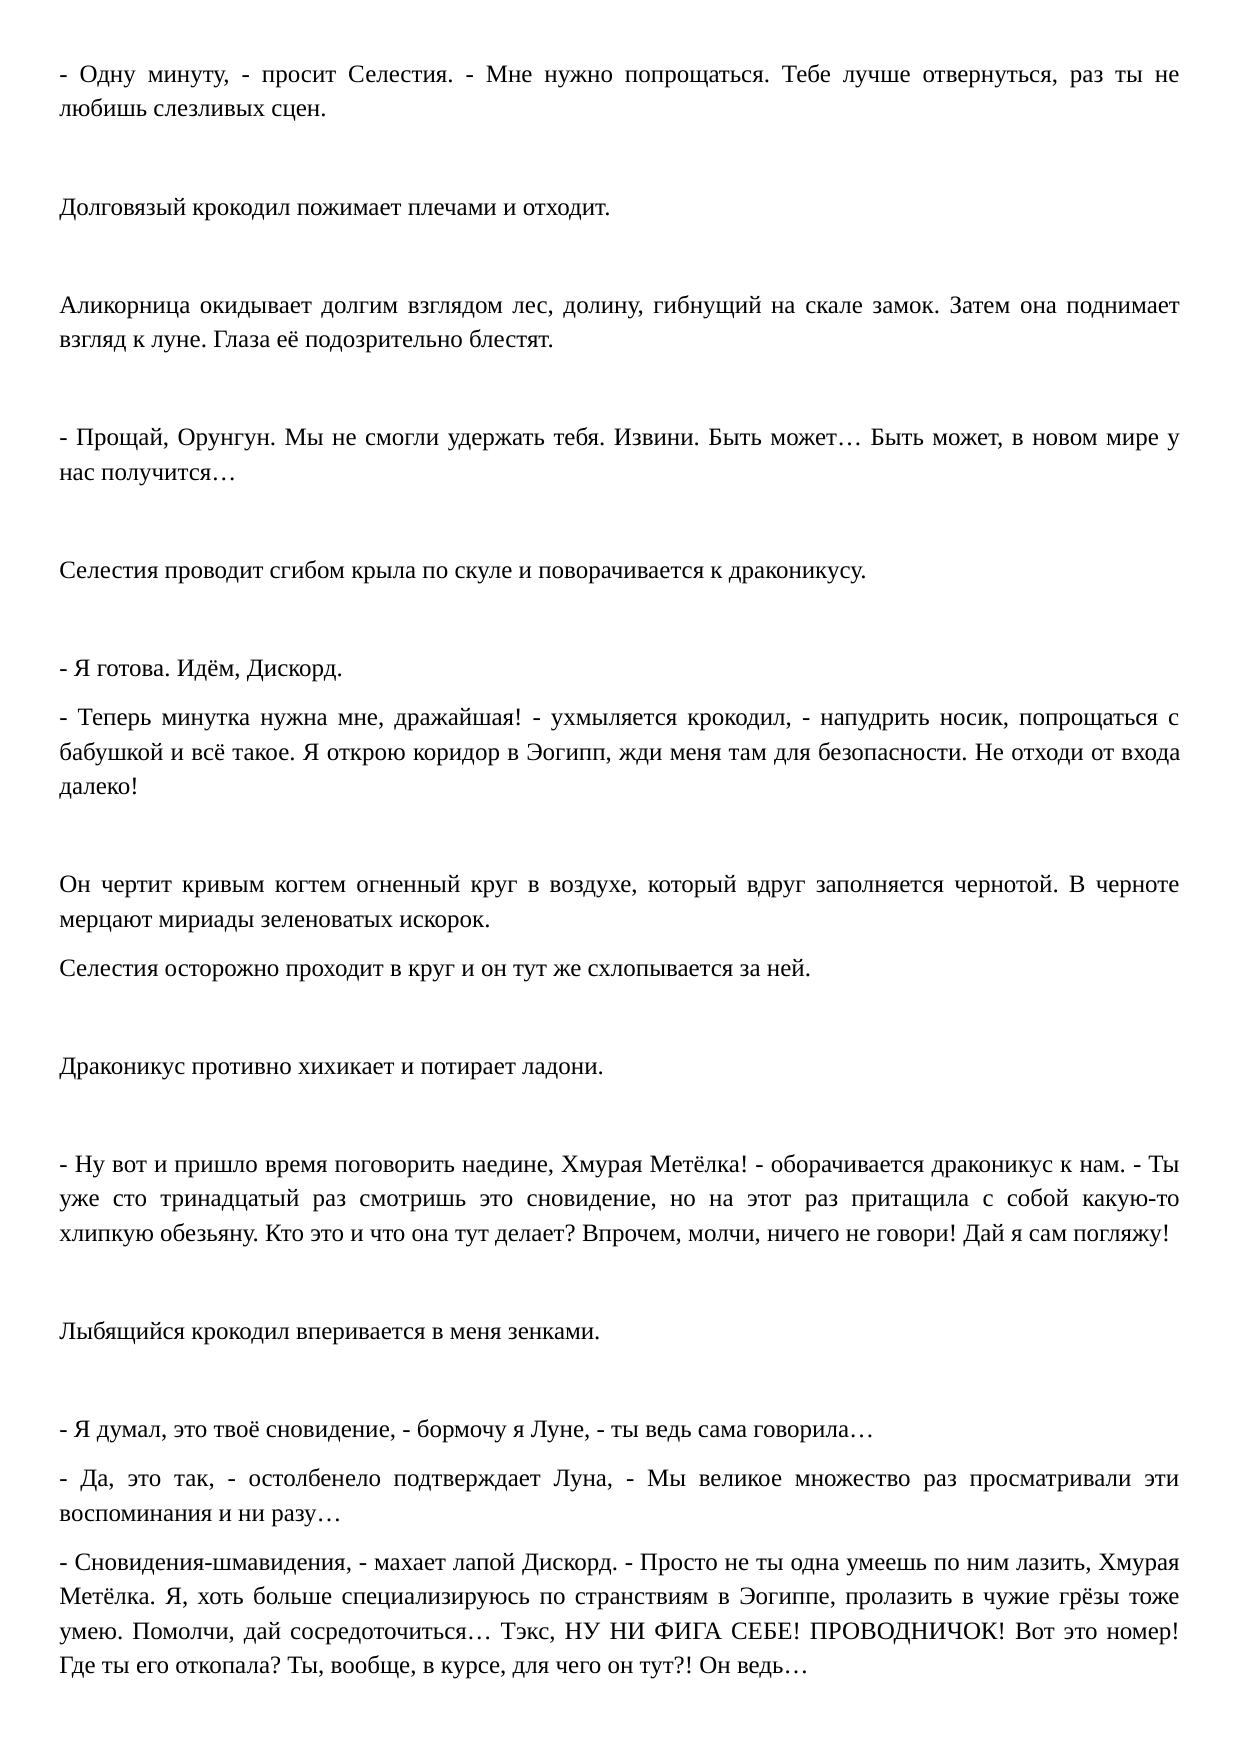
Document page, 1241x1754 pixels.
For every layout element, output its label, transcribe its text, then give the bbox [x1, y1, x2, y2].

text - Ну вот и пришло время поговорить наедине, Хмурая Метёлка! - оборачивается драконикус к нам. - Ты уже сто тринадцатый раз смотришь это сновидение, но на этот раз притащила с собой какую-то хлипкую обезьяну. Кто это и что она тут делает? Впрочем, молчи, ничего не говори! Дай я сам погляжу! [59, 1149, 1181, 1247]
text Селестия проводит сгибом крыла по скуле и поворачивается к драконикусу. [59, 555, 1181, 584]
text - Я думал, это твоё сновидение, - бормочу я Луне, - ты ведь сама говорила… [59, 1414, 1181, 1443]
text Аликорница окидывает долгим взглядом лес, долину, гибнущий на скале замок. Затем она поднимает взгляд к луне. Глаза её подозрительно блестят. [59, 290, 1181, 353]
text - Я готова. Идём, Дискорд. [59, 653, 1181, 682]
text - Одну минуту, - просит Селестия. - Мне нужно попрощаться. Тебе лучше отвернуться, раз ты не любишь слезливых сцен. [59, 59, 1181, 122]
text - Да, это так, - остолбенело подтверждает Луна, - Мы великое множество раз просматривали эти воспоминания и ни разу… [59, 1463, 1181, 1527]
text - Прощай, Орунгун. Мы не смогли удержать тебя. Извини. Быть может… Быть может, в новом мире у нас получится… [59, 422, 1181, 486]
text - Сновидения-шмавидения, - махает лапой Дискорд. - Просто не ты одна умеешь по ним лазить, Хмурая Метёлка. Я, хоть больше специализируюсь по странствиям в Эогиппе, пролазить в чужие грёзы тоже умею. Помолчи, дай сосредоточиться… Тэкс, НУ НИ ФИГА СЕБЕ! ПРОВОДНИЧОК! Вот это номер! Где ты его откопала? Ты, вообще, в курсе, для чего он тут?! Он ведь… [59, 1547, 1181, 1679]
text Долговязый крокодил пожимает плечами и отходит. [59, 192, 1181, 220]
text Драконикус противно хихикает и потирает ладони. [59, 1051, 1181, 1080]
text - Теперь минутка нужна мне, дражайшая! - ухмыляется крокодил, - напудрить носик, попрощаться с бабушкой и всё такое. Я открою коридор в Эогипп, жди меня там для безопасности. Не отходи от входа далеко! [59, 702, 1181, 800]
text Он чертит кривым когтем огненный круг в воздухе, который вдруг заполняется чернотой. В черноте мерцают мириады зеленоватых искорок. [59, 869, 1181, 932]
text Лыбящийся крокодил вперивается в меня зенками. [59, 1316, 1181, 1345]
text Селестия осторожно проходит в круг и он тут же схлопывается за ней. [59, 953, 1181, 982]
